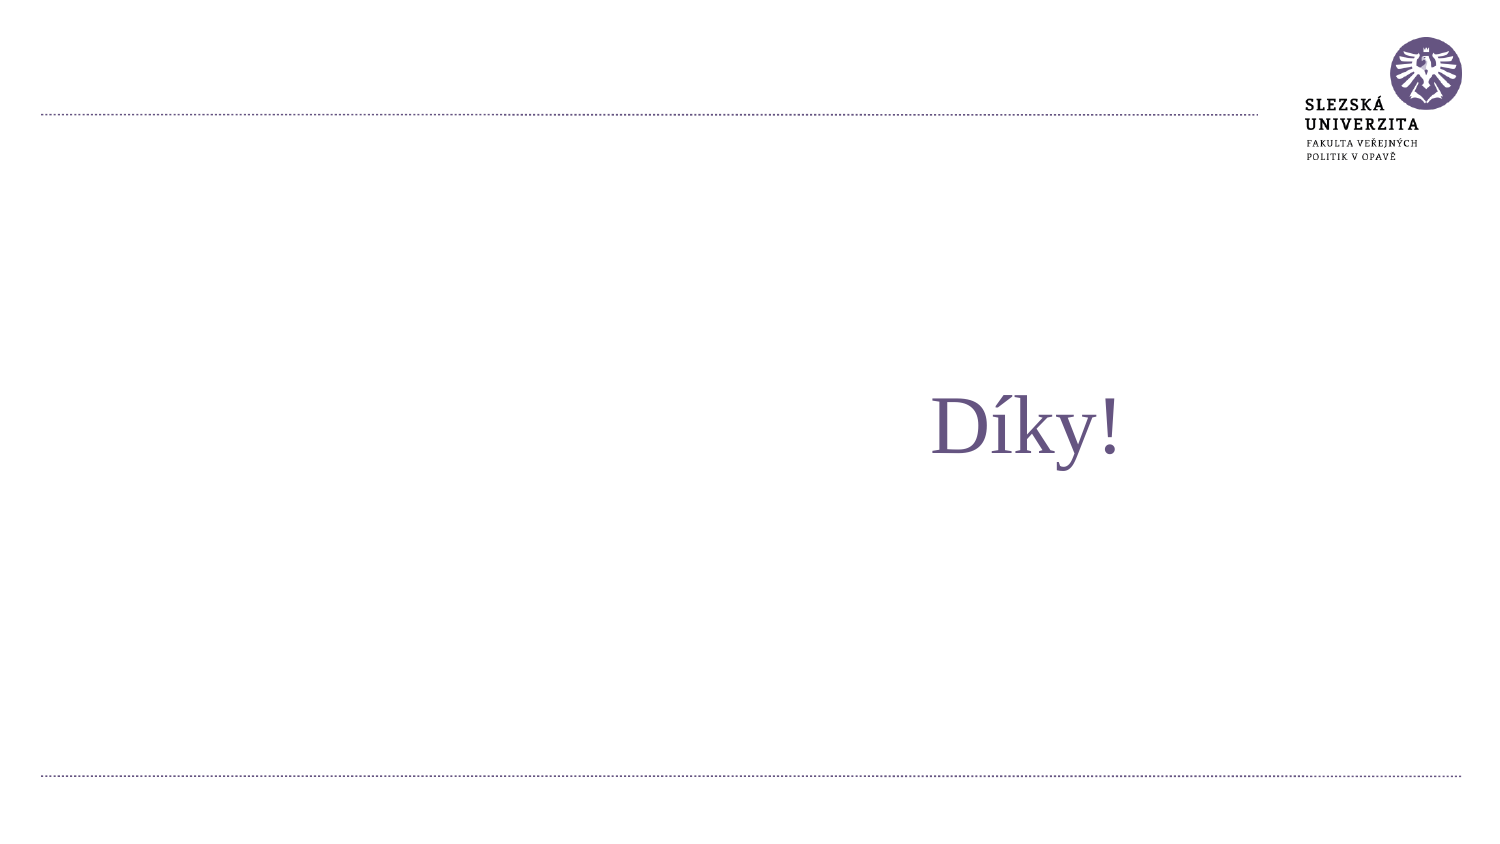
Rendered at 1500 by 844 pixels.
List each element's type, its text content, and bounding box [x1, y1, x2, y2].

title Díky! [643, 362, 1412, 399]
